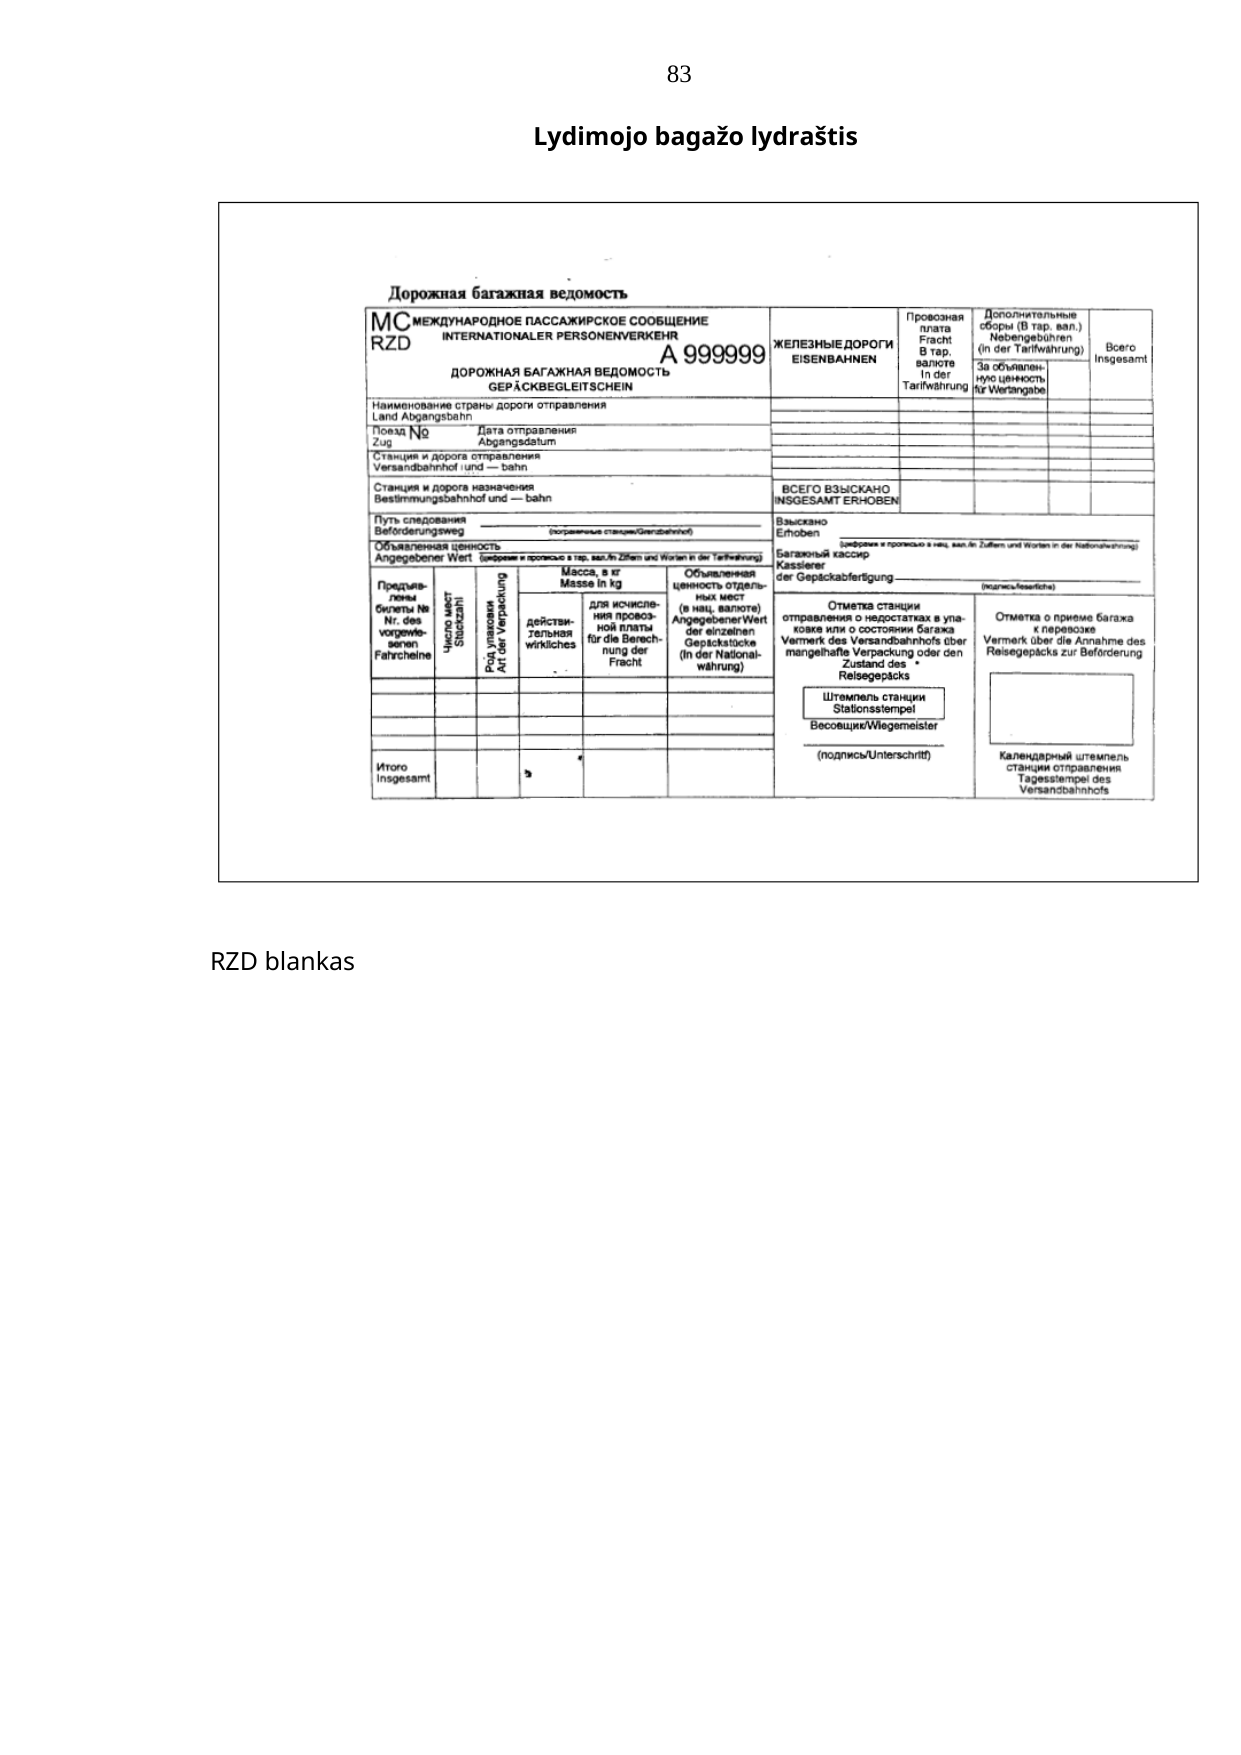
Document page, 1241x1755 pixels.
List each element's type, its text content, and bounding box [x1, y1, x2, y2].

text RZD blankas [177, 944, 1181, 978]
text Lydimojo bagažo lydraštis [177, 118, 1181, 152]
